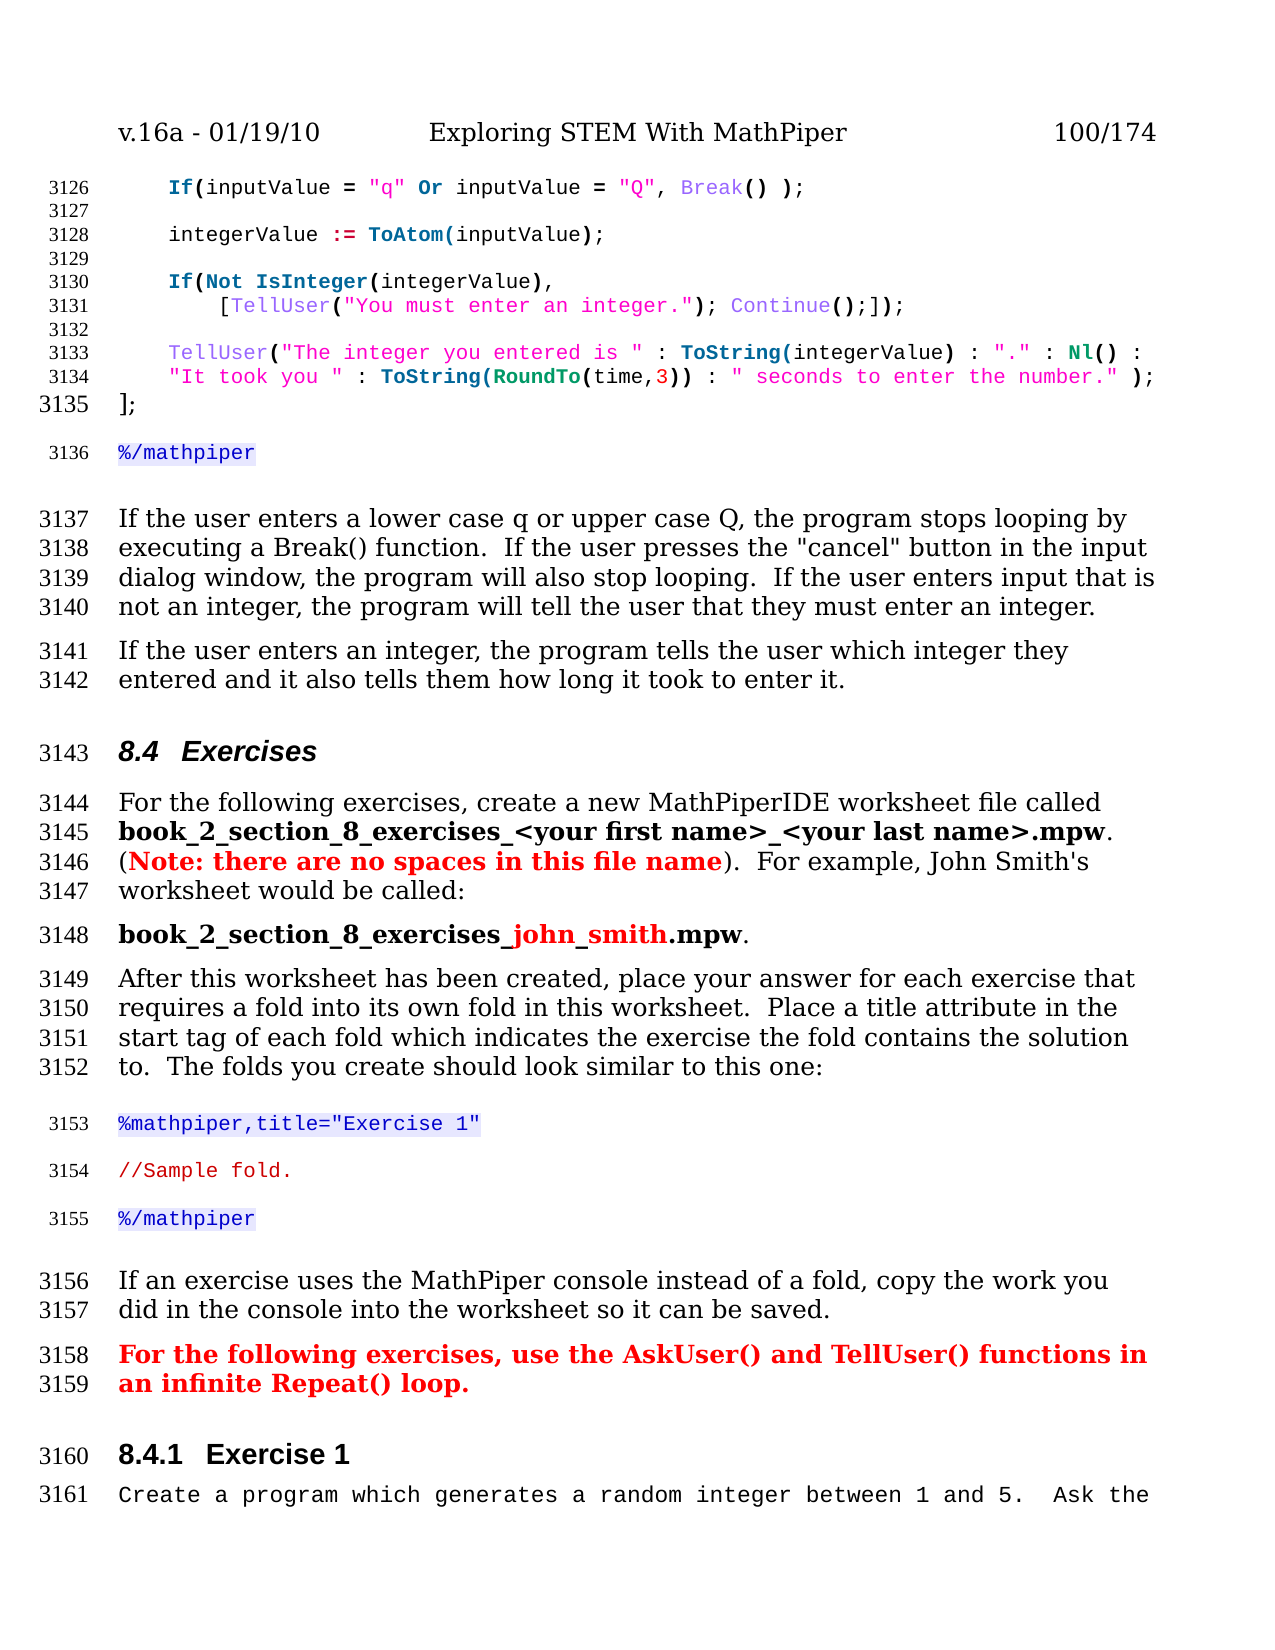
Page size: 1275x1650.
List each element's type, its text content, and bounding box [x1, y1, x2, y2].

text %/mathpiper [118, 1208, 1157, 1231]
text "It took you " : ToString(RoundTo(time,3)) : " seconds to enter the number." ); [118, 366, 1157, 389]
subtitle Exercise 1 [118, 1437, 1157, 1471]
text book_2_section_8_exercises_john_smith.mpw. [118, 920, 1157, 949]
text [TellUser("You must enter an integer."); Continue();]); [118, 295, 1157, 319]
text After this worksheet has been created, place your answer for each exercise that requires a fold into its own fold in this worksheet. Place a title attribute in the start tag of each fold which indicates the exercise the fold contains the solution to. The folds you create should look similar to this one: [118, 964, 1157, 1081]
text ]; [118, 389, 1157, 419]
text Create a program which generates a random integer between 1 and 5. Ask the [118, 1483, 1157, 1509]
text For the following exercises, create a new MathPiperIDE worksheet file called book_2_section_8_exercises_<your first name>_<your last name>.mpw. (Note: there are no spaces in this file name). For example, John Smith's worksheet would be called: [118, 788, 1157, 905]
text TellUser("The integer you entered is " : ToString(integerValue) : "." : Nl() : [118, 342, 1157, 366]
text integerValue := ToAtom(inputValue); [118, 224, 1157, 248]
subtitle Exercises [118, 733, 1157, 767]
text If the user enters an integer, the program tells the user which integer they entered and it also tells them how long it took to enter it. [118, 636, 1157, 694]
text If(Not IsInteger(integerValue), [118, 271, 1157, 295]
text If an exercise uses the MathPiper console instead of a fold, copy the work you did in the console into the worksheet so it can be saved. [118, 1266, 1157, 1324]
text %/mathpiper [118, 442, 1157, 466]
text If the user enters a lower case q or upper case Q, the program stops looping by executing a Break() function. If the user presses the "cancel" button in the input dialog window, the program will also stop looping. If the user enters input that is not an integer, the program will tell the user that they must enter an integer. [118, 504, 1157, 621]
text //Sample fold. [118, 1160, 1157, 1184]
text %mathpiper,title="Exercise 1" [118, 1113, 1157, 1137]
text If(inputValue = "q" Or inputValue = "Q", Break() ); [118, 177, 1157, 200]
text For the following exercises, use the AskUser() and TellUser() functions in an infinite Repeat() loop. [118, 1339, 1157, 1398]
